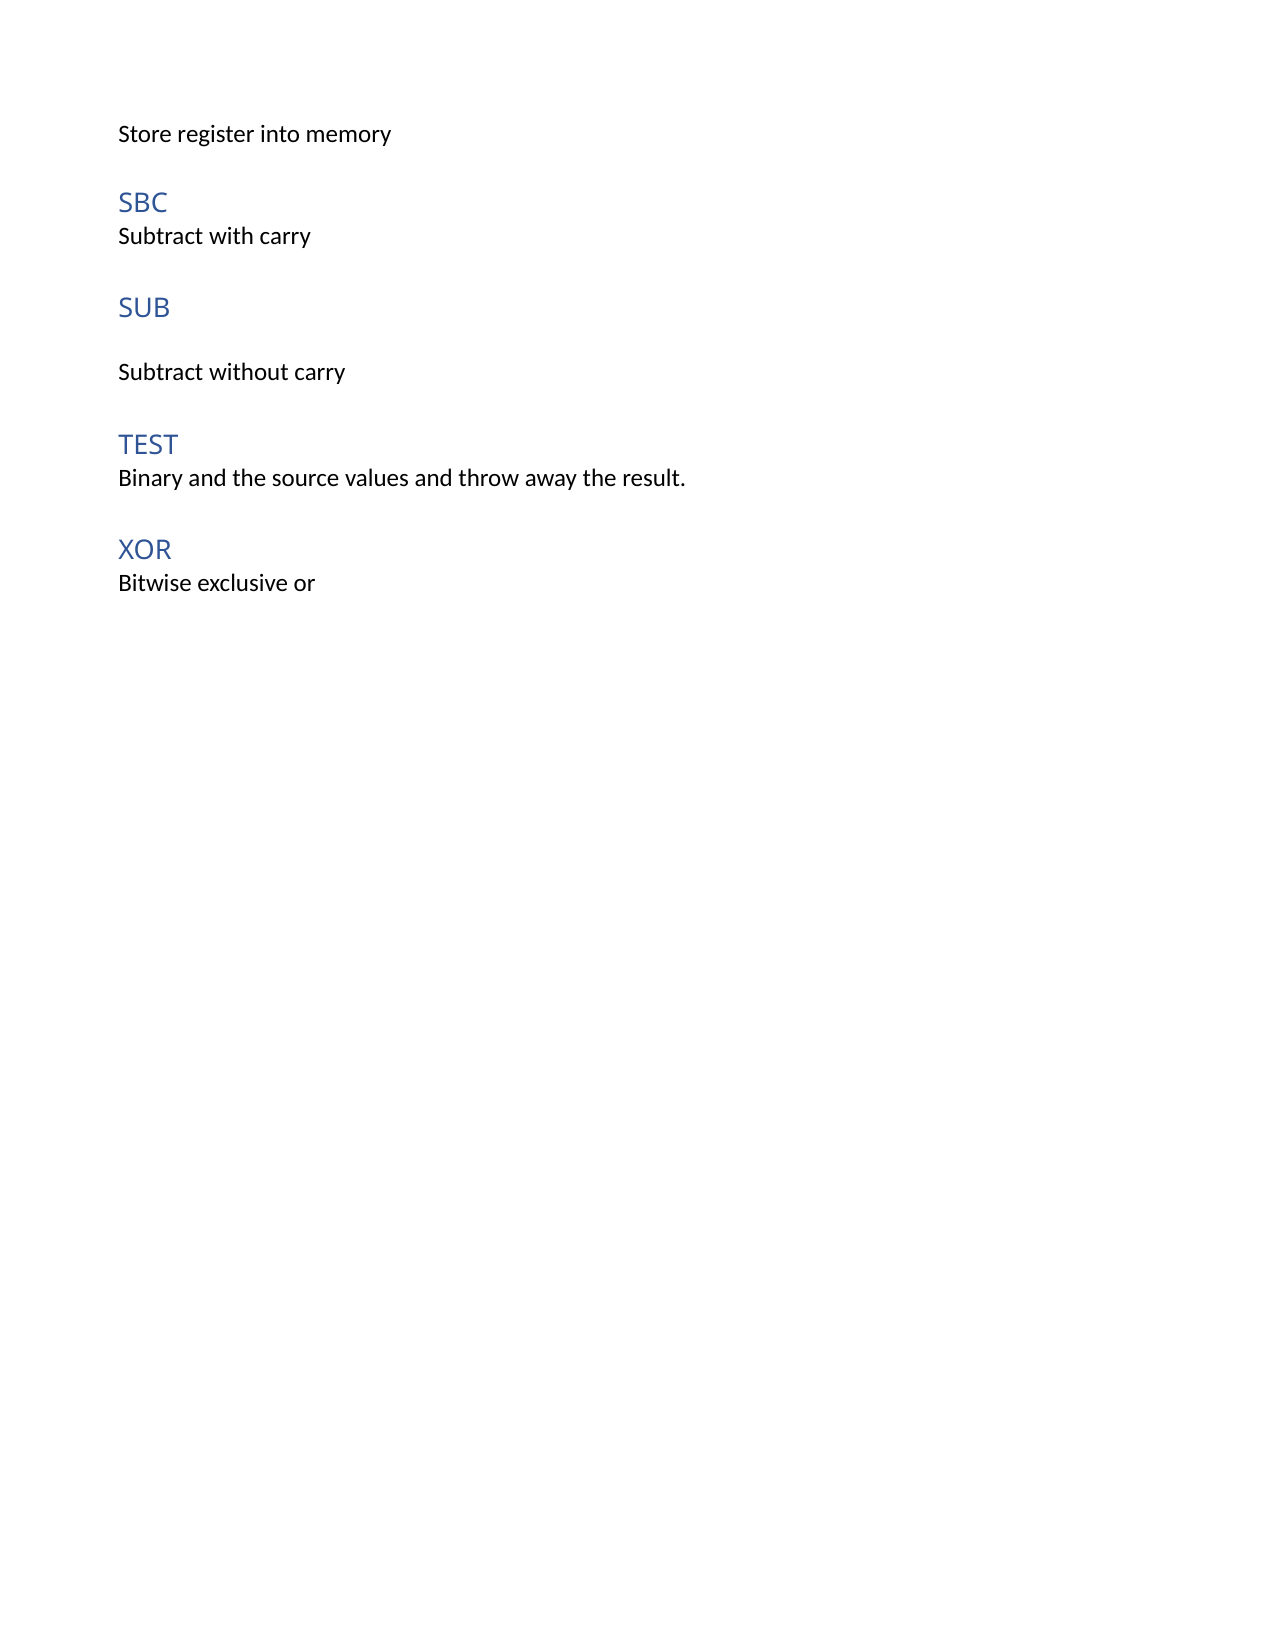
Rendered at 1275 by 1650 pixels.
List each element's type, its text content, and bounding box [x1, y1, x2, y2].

text Store register into memory [118, 118, 1157, 149]
text Subtract with carry [118, 220, 1157, 251]
subtitle XOR [118, 531, 1157, 568]
text Bitwise exclusive or [118, 568, 1157, 598]
subtitle TEST [118, 425, 1157, 462]
subtitle SUB [118, 289, 1157, 326]
text Subtract without carry [118, 356, 1157, 387]
text Binary and the source values and throw away the result. [118, 462, 1157, 492]
subtitle SBC [118, 183, 1157, 220]
